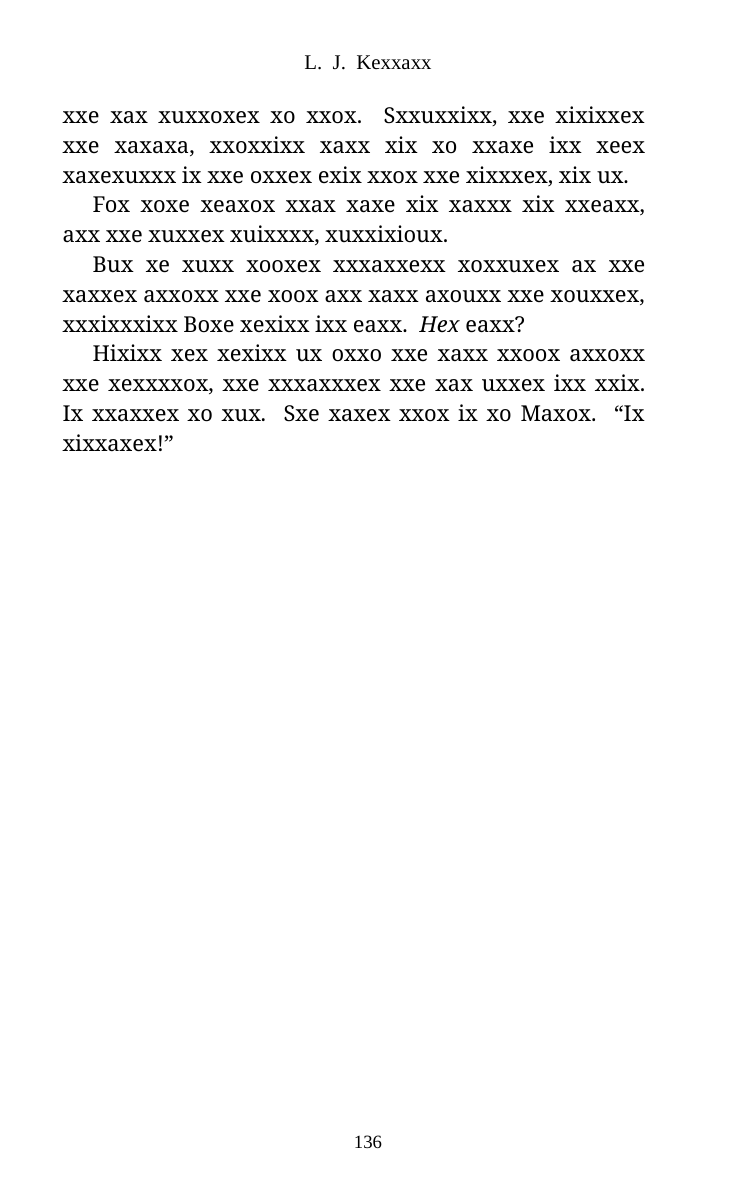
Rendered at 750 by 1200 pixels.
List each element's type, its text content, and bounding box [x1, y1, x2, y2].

text Hixixx xex xexixx ux oxxo xxe xaxx xxoox axxoxx xxe xexxxxox, xxe xxxaxxxex xxe xax uxxex ixx xxix. Ix xxaxxex xo xux. Sxe xaxex xxox ix xo Maxox. “Ix xixxaxex!” [62, 338, 646, 457]
text Fox xoxe xeaxox xxax xaxe xix xaxxx xix xxeaxx, axx xxe xuxxex xuixxxx, xuxxixioux. [62, 189, 646, 249]
text Bux xe xuxx xooxex xxxaxxexx xoxxuxex ax xxe xaxxex axxoxx xxe xoox axx xaxx axouxx xxe xouxxex, xxxixxxixx Boxe xexixx ixx eaxx. Hex eaxx? [62, 249, 646, 338]
text xxe xax xuxxoxex xo xxox. Sxxuxxixx, xxe xixixxex xxe xaxaxa, xxoxxixx xaxx xix xo xxaxe ixx xeex xaxexuxxx ix xxe oxxex exix xxox xxe xixxxex, xix ux. [62, 100, 646, 189]
